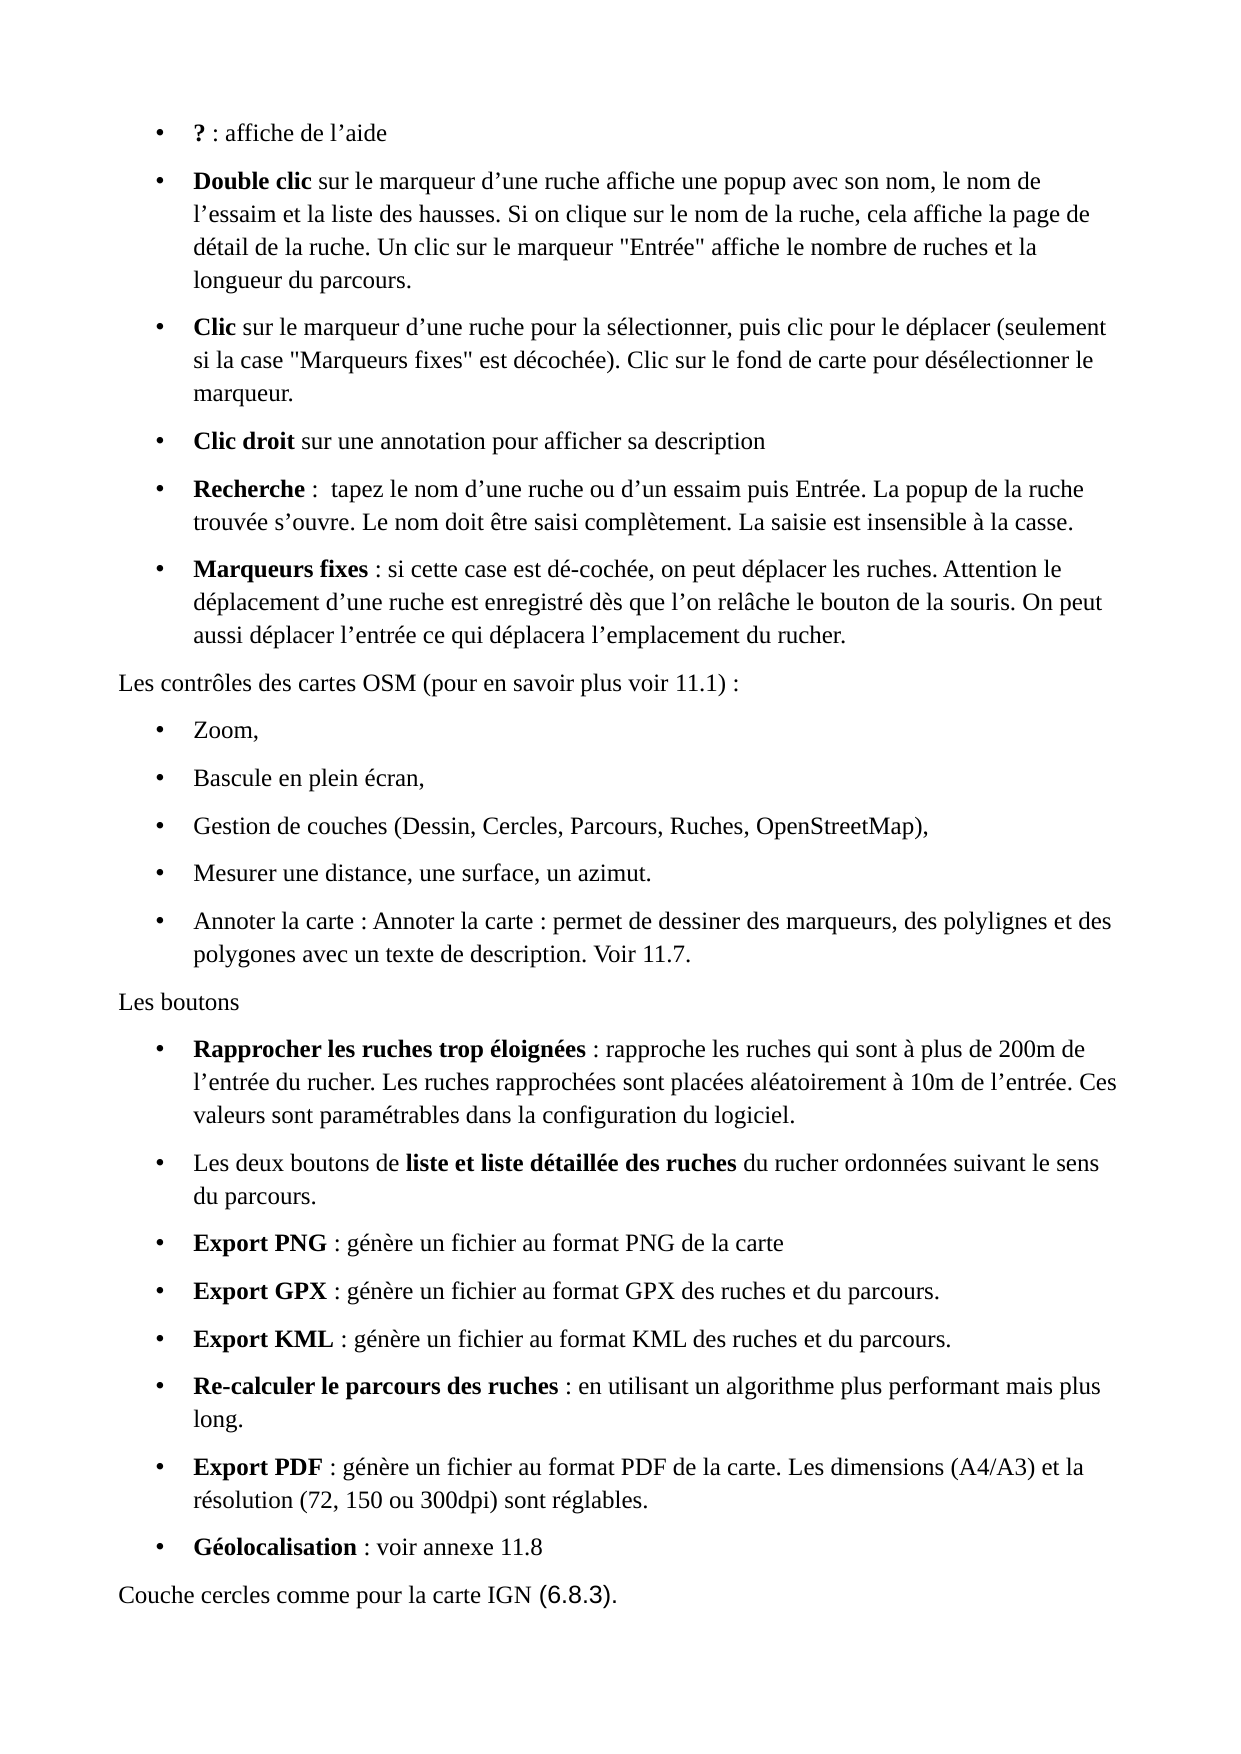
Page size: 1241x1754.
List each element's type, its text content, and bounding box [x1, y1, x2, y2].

list Re-calculer le parcours des ruches : en utilisant un algorithme plus performant mais plus long. [156, 1371, 1122, 1433]
list Géolocalisation : voir annexe 11.8 [156, 1532, 1122, 1561]
text Couche cercles comme pour la carte IGN (6.8.3). [118, 1580, 1122, 1609]
list Export KML : génère un fichier au format KML des ruches et du parcours. [156, 1324, 1122, 1352]
list Export PDF : génère un fichier au format PDF de la carte. Les dimensions (A4/A3) et la résolution (72, 150 ou 300dpi) sont réglables. [156, 1452, 1122, 1514]
list Mesurer une distance, une surface, un azimut. [156, 858, 1122, 887]
list Marqueurs fixes : si cette case est dé-cochée, on peut déplacer les ruches. Attention le déplacement d’une ruche est enregistré dès que l’on relâche le bouton de la souris. On peut aussi déplacer l’entrée ce qui déplacera l’emplacement du rucher. [156, 554, 1122, 649]
list Rapprocher les ruches trop éloignées : rapproche les ruches qui sont à plus de 200m de l’entrée du rucher. Les ruches rapprochées sont placées aléatoirement à 10m de l’entrée. Ces valeurs sont paramétrables dans la configuration du logiciel. [156, 1034, 1122, 1129]
list ? : affiche de l’aide [156, 118, 1122, 147]
list Bascule en plein écran, [156, 763, 1122, 792]
list Gestion de couches (Dessin, Cercles, Parcours, Ruches, OpenStreetMap), [156, 811, 1122, 839]
list Clic sur le marqueur d’une ruche pour la sélectionner, puis clic pour le déplacer (seulement si la case "Marqueurs fixes" est décochée). Clic sur le fond de carte pour désélectionner le marqueur. [156, 312, 1122, 407]
list Zoom, [156, 716, 1122, 744]
list Clic droit sur une annotation pour afficher sa description [156, 426, 1122, 455]
list Export PNG : génère un fichier au format PNG de la carte [156, 1228, 1122, 1257]
list Double clic sur le marqueur d’une ruche affiche une popup avec son nom, le nom de l’essaim et la liste des hausses. Si on clique sur le nom de la ruche, cela affiche la page de détail de la ruche. Un clic sur le marqueur "Entrée" affiche le nombre de ruches et la longueur du parcours. [156, 166, 1122, 293]
list Annoter la carte : Annoter la carte : permet de dessiner des marqueurs, des polylignes et des polygones avec un texte de description. Voir 11.7. [156, 906, 1122, 968]
list Export GPX : génère un fichier au format GPX des ruches et du parcours. [156, 1276, 1122, 1305]
list Recherche : tapez le nom d’une ruche ou d’un essaim puis Entrée. La popup de la ruche trouvée s’ouvre. Le nom doit être saisi complètement. La saisie est insensible à la casse. [156, 474, 1122, 535]
text Les contrôles des cartes OSM (pour en savoir plus voir 11.1) : [118, 668, 1122, 697]
list Les deux boutons de liste et liste détaillée des ruches du rucher ordonnées suivant le sens du parcours. [156, 1148, 1122, 1209]
text Les boutons [118, 987, 1122, 1015]
